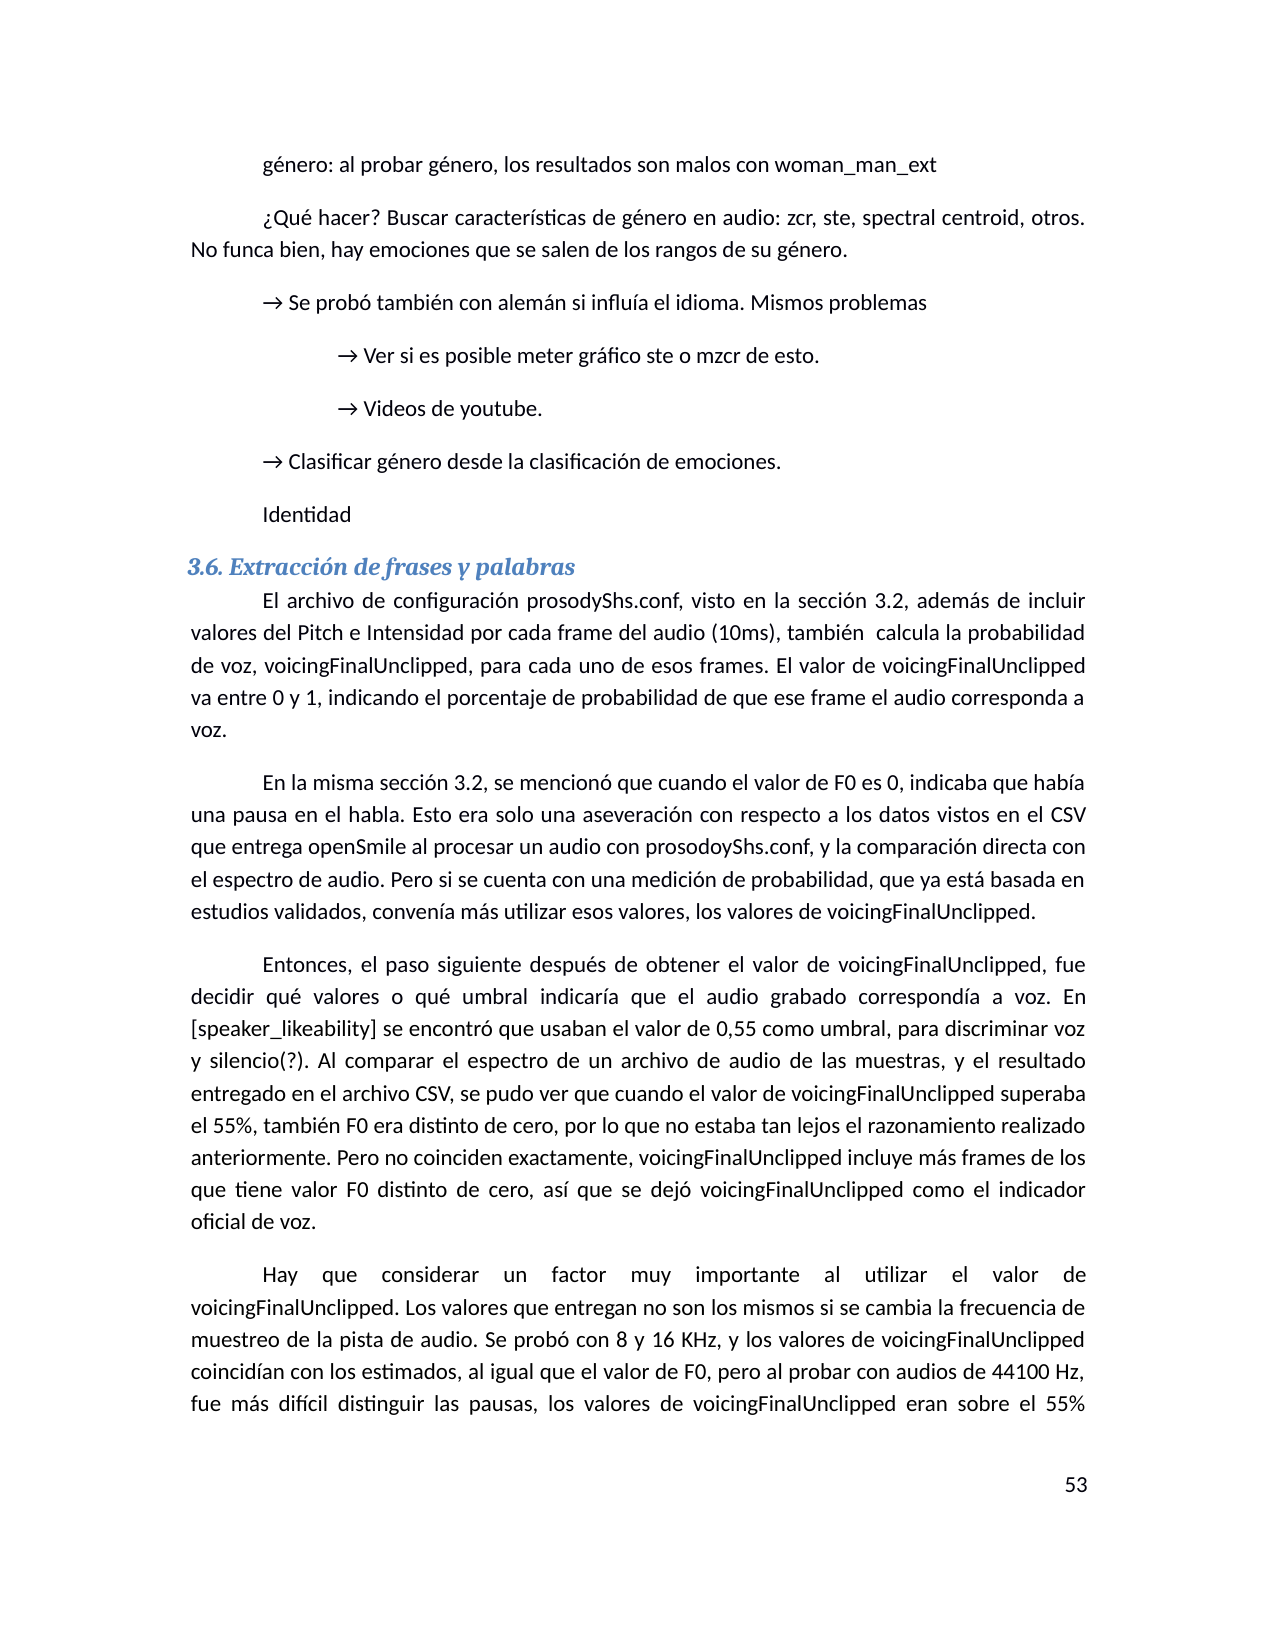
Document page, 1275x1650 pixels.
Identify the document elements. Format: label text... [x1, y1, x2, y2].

text género: al probar género, los resultados son malos con woman_man_ext [191, 150, 1087, 178]
text → Ver si es posible meter gráfico ste o mzcr de esto. [191, 341, 1087, 369]
text ¿Qué hacer? Buscar características de género en audio: zcr, ste, spectral centroid, otros. No funca bien, hay emociones que se salen de los rangos de su género. [191, 203, 1087, 263]
text Identidad [191, 500, 1087, 528]
text Hay que considerar un factor muy importante al utilizar el valor de voicingFinalUnclipped. Los valores que entregan no son los mismos si se cambia la frecuencia de muestreo de la pista de audio. Se probó con 8 y 16 KHz, y los valores de voicingFinalUnclipped coincidían con los estimados, al igual que el valor de F0, pero al probar con audios de 44100 Hz, fue más difícil distinguir las pausas, los valores de voicingFinalUnclipped eran sobre el 55% [191, 1260, 1087, 1417]
text En la misma sección 3.2, se mencionó que cuando el valor de F0 es 0, indicaba que había una pausa en el habla. Esto era solo una aseveración con respecto a los datos vistos en el CSV que entrega openSmile al procesar un audio con prosodoyShs.conf, y la comparación directa con el espectro de audio. Pero si se cuenta con una medición de probabilidad, que ya está basada en estudios validados, convenía más utilizar esos valores, los valores de voicingFinalUnclipped. [191, 768, 1087, 925]
text El archivo de configuración prosodyShs.conf, visto en la sección 3.2, además de incluir valores del Pitch e Intensidad por cada frame del audio (10ms), también calcula la probabilidad de voz, voicingFinalUnclipped, para cada uno de esos frames. El valor de voicingFinalUnclipped va entre 0 y 1, indicando el porcentaje de probabilidad de que ese frame el audio corresponda a voz. [191, 586, 1087, 743]
text Entonces, el paso siguiente después de obtener el valor de voicingFinalUnclipped, fue decidir qué valores o qué umbral indicaría que el audio grabado correspondía a voz. En [speaker_likeability] se encontró que usaban el valor de 0,55 como umbral, para discriminar voz y silencio(?). Al comparar el espectro de un archivo de audio de las muestras, y el resultado entregado en el archivo CSV, se pudo ver que cuando el valor de voicingFinalUnclipped superaba el 55%, también F0 era distinto de cero, por lo que no estaba tan lejos el razonamiento realizado anteriormente. Pero no coinciden exactamente, voicingFinalUnclipped incluye más frames de los que tiene valor F0 distinto de cero, así que se dejó voicingFinalUnclipped como el indicador oficial de voz. [191, 950, 1087, 1235]
text → Clasificar género desde la clasificación de emociones. [191, 447, 1087, 475]
subtitle 3.6. Extracción de frases y palabras [187, 553, 1087, 582]
text → Videos de youtube. [191, 394, 1087, 422]
text → Se probó también con alemán si influía el idioma. Mismos problemas [191, 288, 1087, 316]
